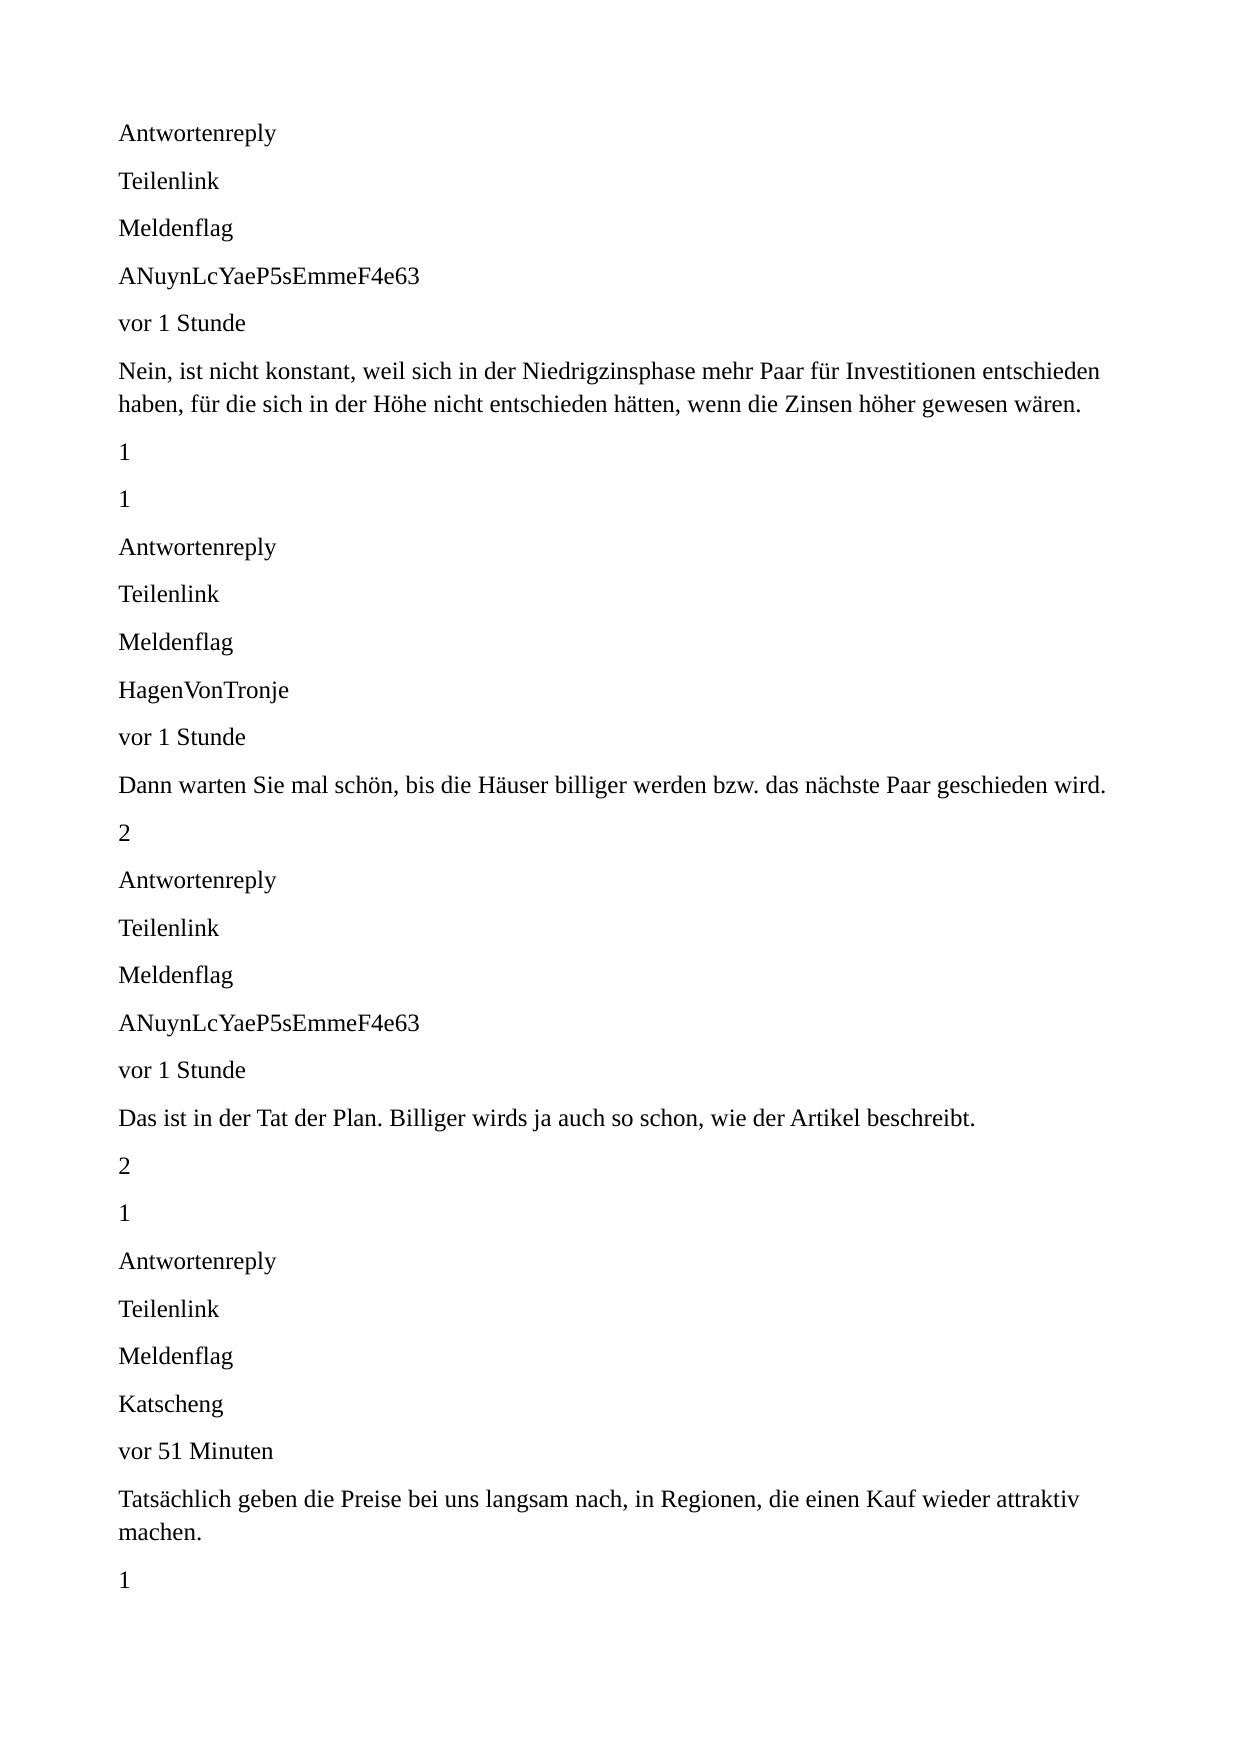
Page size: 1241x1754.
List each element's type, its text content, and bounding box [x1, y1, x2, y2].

text vor 51 Minuten [118, 1436, 1122, 1465]
text Teilenlink [118, 166, 1122, 194]
text Meldenflag [118, 960, 1122, 989]
text 2 [118, 1151, 1122, 1179]
text Antwortenreply [118, 1246, 1122, 1275]
text Tatsächlich geben die Preise bei uns langsam nach, in Regionen, die einen Kauf wieder attraktiv machen. [118, 1484, 1122, 1546]
text Dann warten Sie mal schön, bis die Häuser billiger werden bzw. das nächste Paar geschieden wird. [118, 770, 1122, 799]
text vor 1 Stunde [118, 1056, 1122, 1084]
text Antwortenreply [118, 118, 1122, 147]
text Meldenflag [118, 213, 1122, 242]
text Meldenflag [118, 627, 1122, 656]
text ANuynLcYaeP5sEmmeF4e63 [118, 261, 1122, 290]
text 2 [118, 818, 1122, 846]
text Meldenflag [118, 1341, 1122, 1370]
text 1 [118, 1565, 1122, 1593]
text Antwortenreply [118, 865, 1122, 894]
text 1 [118, 484, 1122, 513]
text Nein, ist nicht konstant, weil sich in der Niedrigzinsphase mehr Paar für Investitionen entschieden haben, für die sich in der Höhe nicht entschieden hätten, wenn die Zinsen höher gewesen wären. [118, 356, 1122, 418]
text Das ist in der Tat der Plan. Billiger wirds ja auch so schon, wie der Artikel beschreibt. [118, 1103, 1122, 1132]
text Teilenlink [118, 913, 1122, 942]
text Teilenlink [118, 1294, 1122, 1322]
text vor 1 Stunde [118, 722, 1122, 751]
text 1 [118, 437, 1122, 466]
text HagenVonTronje [118, 675, 1122, 703]
text ANuynLcYaeP5sEmmeF4e63 [118, 1008, 1122, 1037]
text Katscheng [118, 1389, 1122, 1418]
text vor 1 Stunde [118, 308, 1122, 337]
text 1 [118, 1198, 1122, 1227]
text Teilenlink [118, 579, 1122, 608]
text Antwortenreply [118, 532, 1122, 561]
